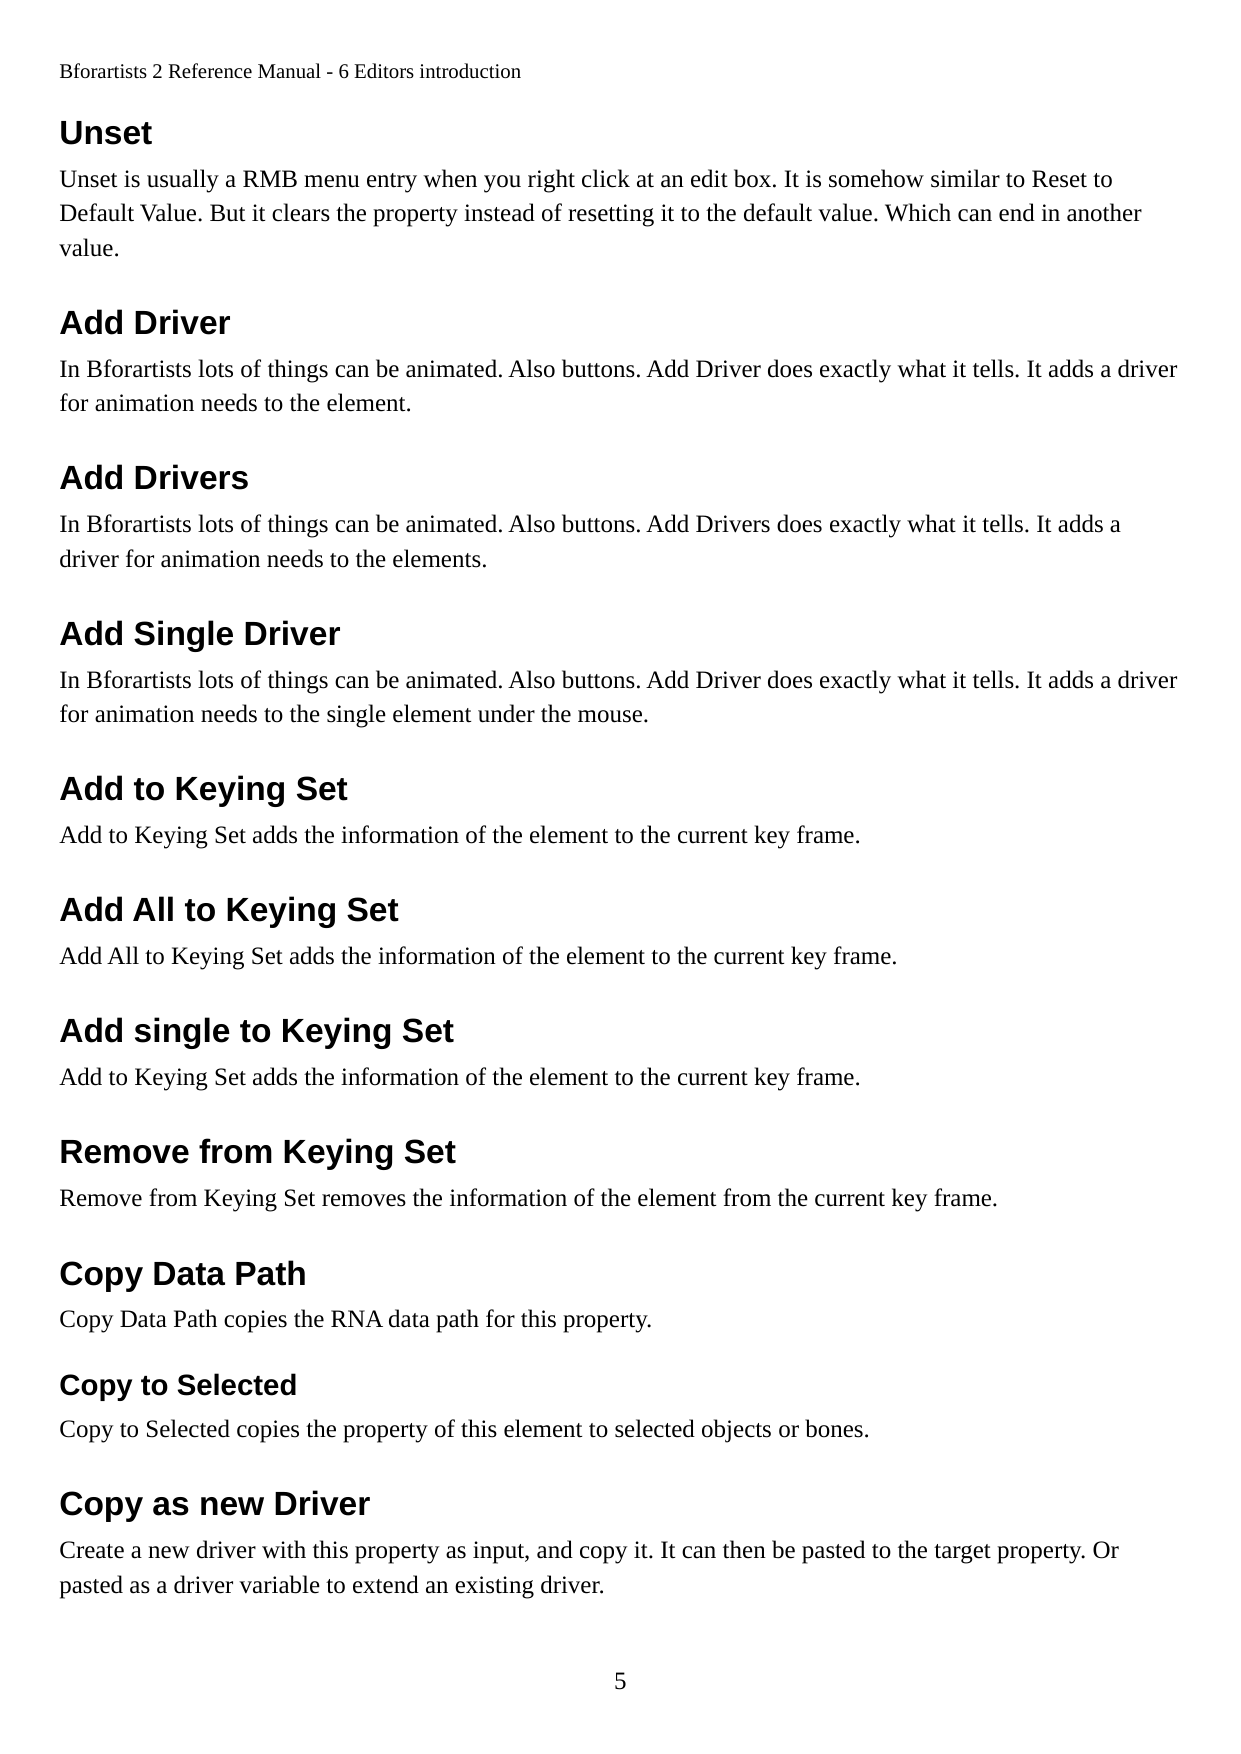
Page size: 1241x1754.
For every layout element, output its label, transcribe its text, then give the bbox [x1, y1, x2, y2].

text Add to Keying Set adds the information of the element to the current key frame. [59, 1062, 1181, 1091]
text Copy to Selected copies the property of this element to selected objects or bones. [59, 1414, 1181, 1443]
text Add to Keying Set adds the information of the element to the current key frame. [59, 820, 1181, 849]
subtitle Add Single Driver [59, 614, 1181, 652]
subtitle Add Driver [59, 303, 1181, 341]
text Create a new driver with this property as input, and copy it. It can then be pasted to the target property. Or pasted as a driver variable to extend an existing driver. [59, 1535, 1181, 1599]
text In Bforartists lots of things can be animated. Also buttons. Add Drivers does exactly what it tells. It adds a driver for animation needs to the elements. [59, 509, 1181, 572]
text Copy Data Path copies the RNA data path for this property. [59, 1304, 1181, 1333]
subtitle Add single to Keying Set [59, 1011, 1181, 1050]
text Add All to Keying Set adds the information of the element to the current key frame. [59, 941, 1181, 970]
subtitle Copy as new Driver [59, 1484, 1181, 1523]
subtitle Copy Data Path [59, 1253, 1181, 1292]
subtitle Unset [59, 113, 1181, 151]
subtitle Remove from Keying Set [59, 1132, 1181, 1171]
text In Bforartists lots of things can be animated. Also buttons. Add Driver does exactly what it tells. It adds a driver for animation needs to the element. [59, 354, 1181, 417]
subtitle Add to Keying Set [59, 769, 1181, 808]
subtitle Add Drivers [59, 458, 1181, 497]
subtitle Copy to Selected [59, 1368, 1181, 1402]
text Remove from Keying Set removes the information of the element from the current key frame. [59, 1183, 1181, 1212]
text In Bforartists lots of things can be animated. Also buttons. Add Driver does exactly what it tells. It adds a driver for animation needs to the single element under the mouse. [59, 665, 1181, 728]
subtitle Add All to Keying Set [59, 890, 1181, 929]
text Unset is usually a RMB menu entry when you right click at an edit box. It is somehow similar to Reset to Default Value. But it clears the property instead of resetting it to the default value. Which can end in another value. [59, 164, 1181, 261]
